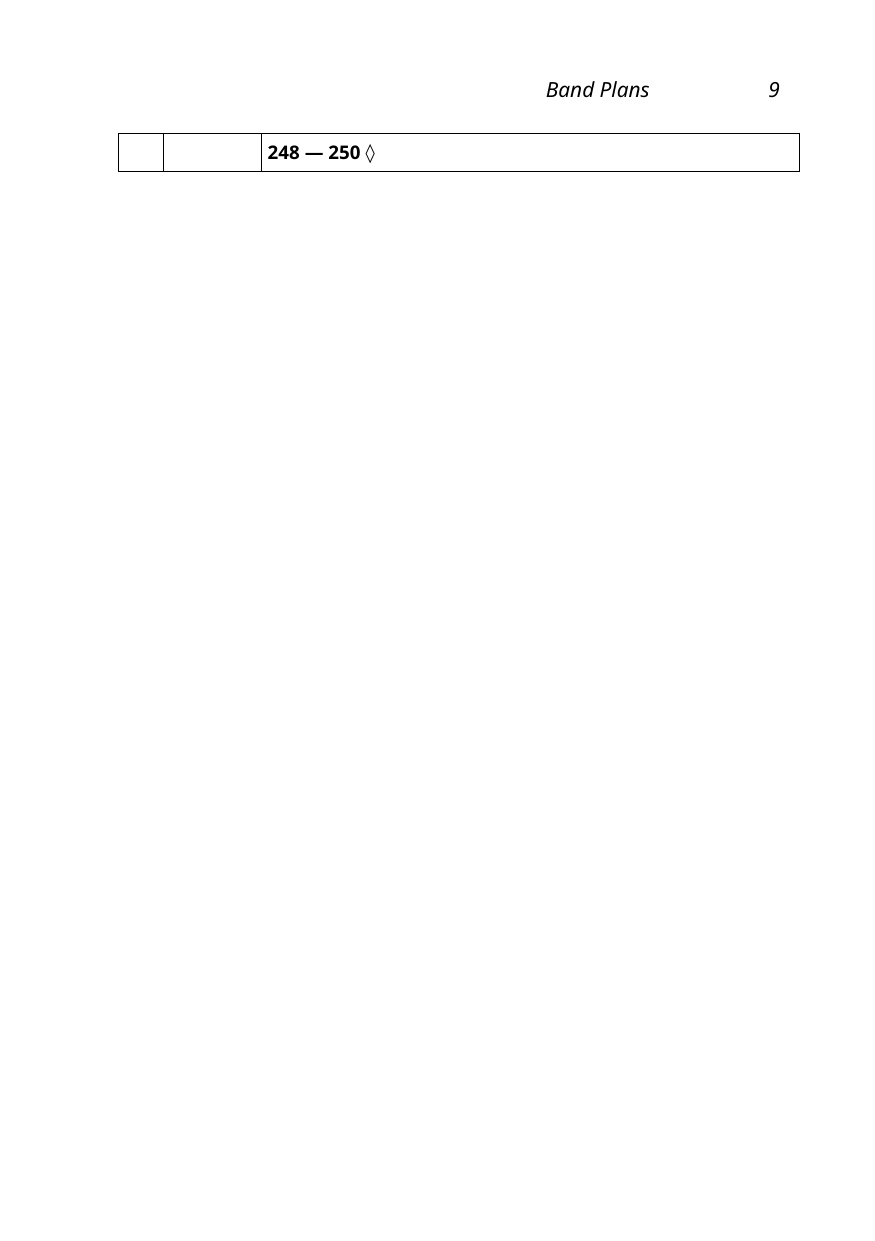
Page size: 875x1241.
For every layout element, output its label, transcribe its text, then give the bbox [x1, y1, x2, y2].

table_cell 248 — 250 ◊ [262, 134, 799, 171]
table_cell [164, 134, 261, 171]
